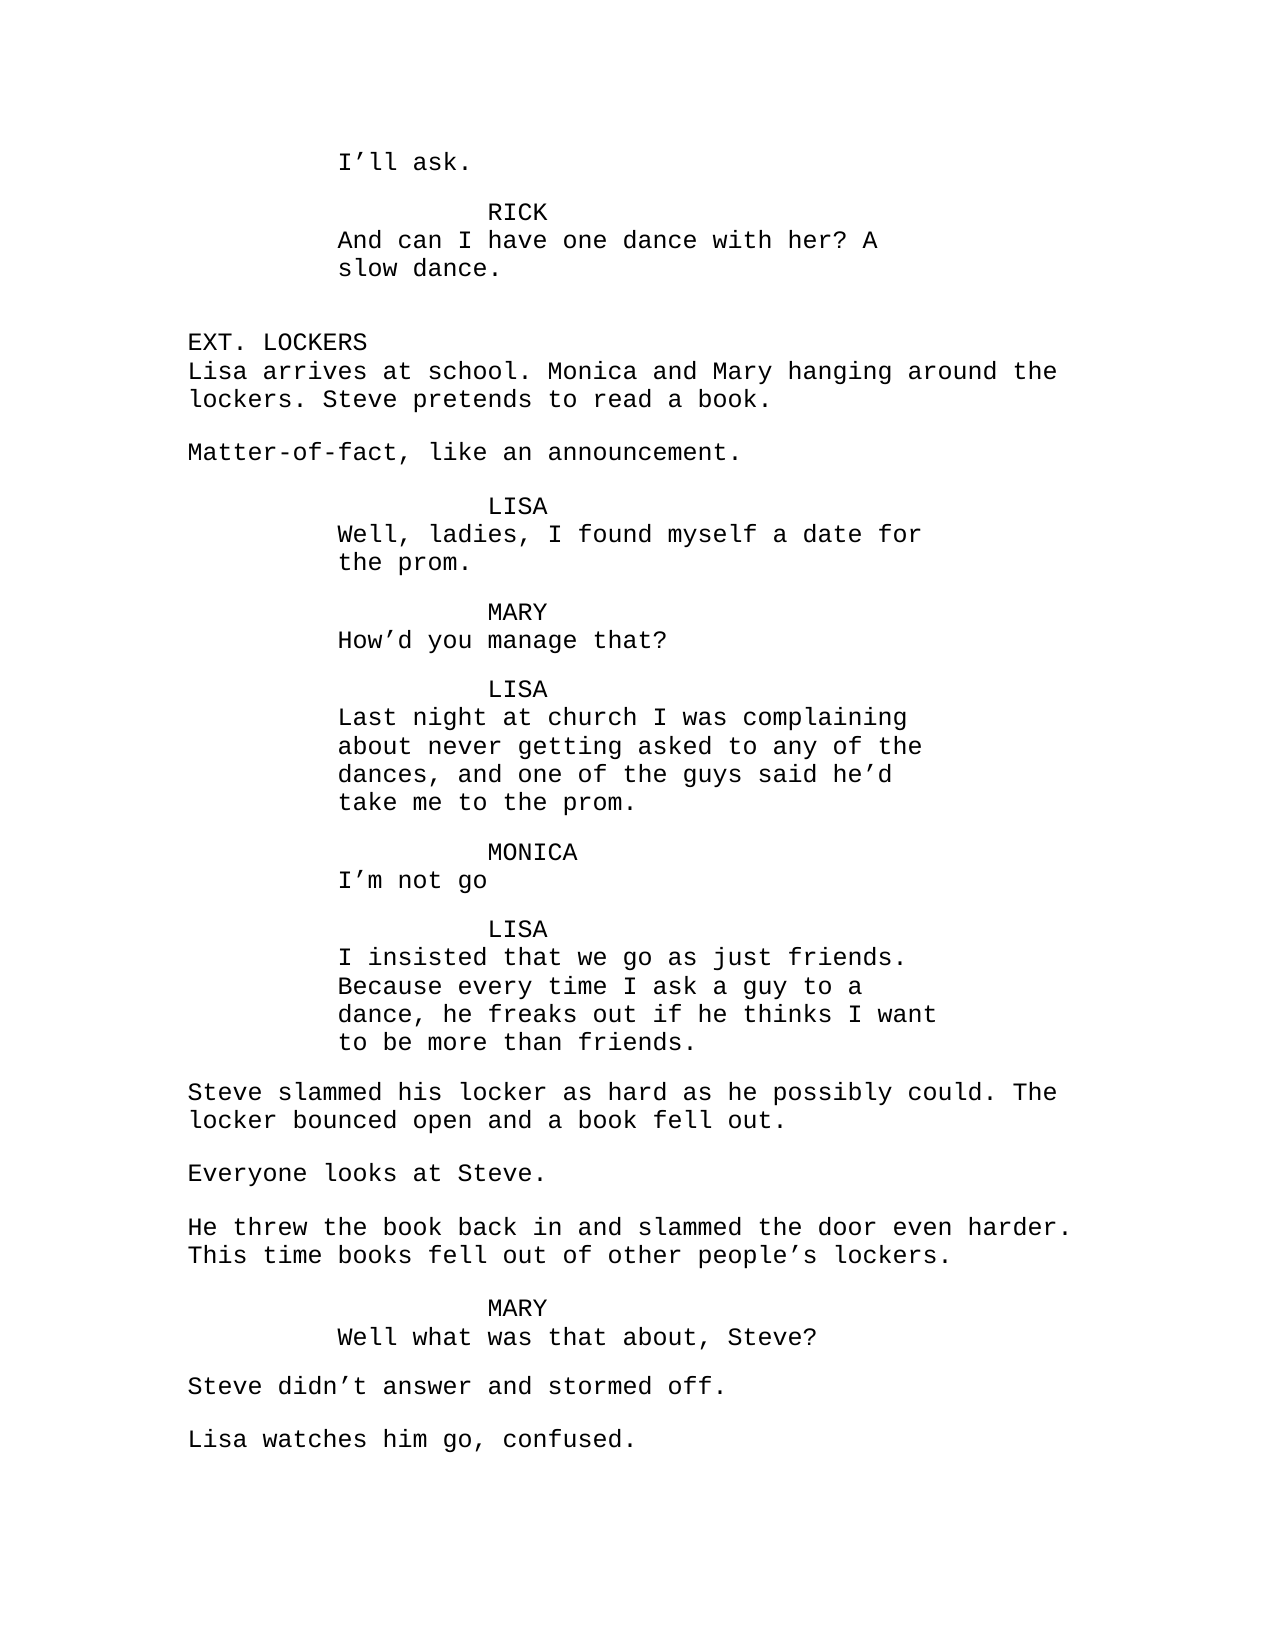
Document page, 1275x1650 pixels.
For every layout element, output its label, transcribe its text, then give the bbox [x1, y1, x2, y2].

text I’m not go [337, 867, 937, 896]
text Well what was that about, Steve? [337, 1324, 937, 1352]
text Lisa watches him go, confused. [187, 1427, 1087, 1455]
text MONICA [187, 839, 1087, 867]
text How’d you manage that? [337, 627, 937, 656]
text LISA [187, 917, 1087, 945]
text Lisa arrives at school. Monica and Mary hanging around the lockers. Steve pretends to read a book. [187, 358, 1087, 415]
text LISA [187, 677, 1087, 705]
text MARY [187, 599, 1087, 627]
text LISA [187, 493, 1087, 522]
text Last night at church I was complaining about never getting asked to any of the dances, and one of the guys said he’d take me to the prom. [337, 705, 937, 818]
text I’ll ask. [337, 150, 937, 178]
subtitle EXT. LOCKERS [187, 330, 1087, 358]
text Everyone looks at Steve. [187, 1161, 1087, 1189]
text MARY [187, 1296, 1087, 1324]
text And can I have one dance with her? A slow dance. [337, 227, 937, 284]
text I insisted that we go as just friends. Because every time I ask a guy to a dance, he freaks out if he thinks I want to be more than friends. [337, 945, 937, 1058]
text He threw the book back in and slammed the door even harder. This time books fell out of other people’s lockers. [187, 1214, 1087, 1271]
text Matter-of-fact, like an announcement. [187, 440, 1087, 468]
text RICK [187, 199, 1087, 227]
text Well, ladies, I found myself a date for the prom. [337, 522, 937, 578]
text Steve didn’t answer and stormed off. [187, 1373, 1087, 1402]
text Steve slammed his locker as hard as he possibly could. The locker bounced open and a book fell out. [187, 1079, 1087, 1136]
